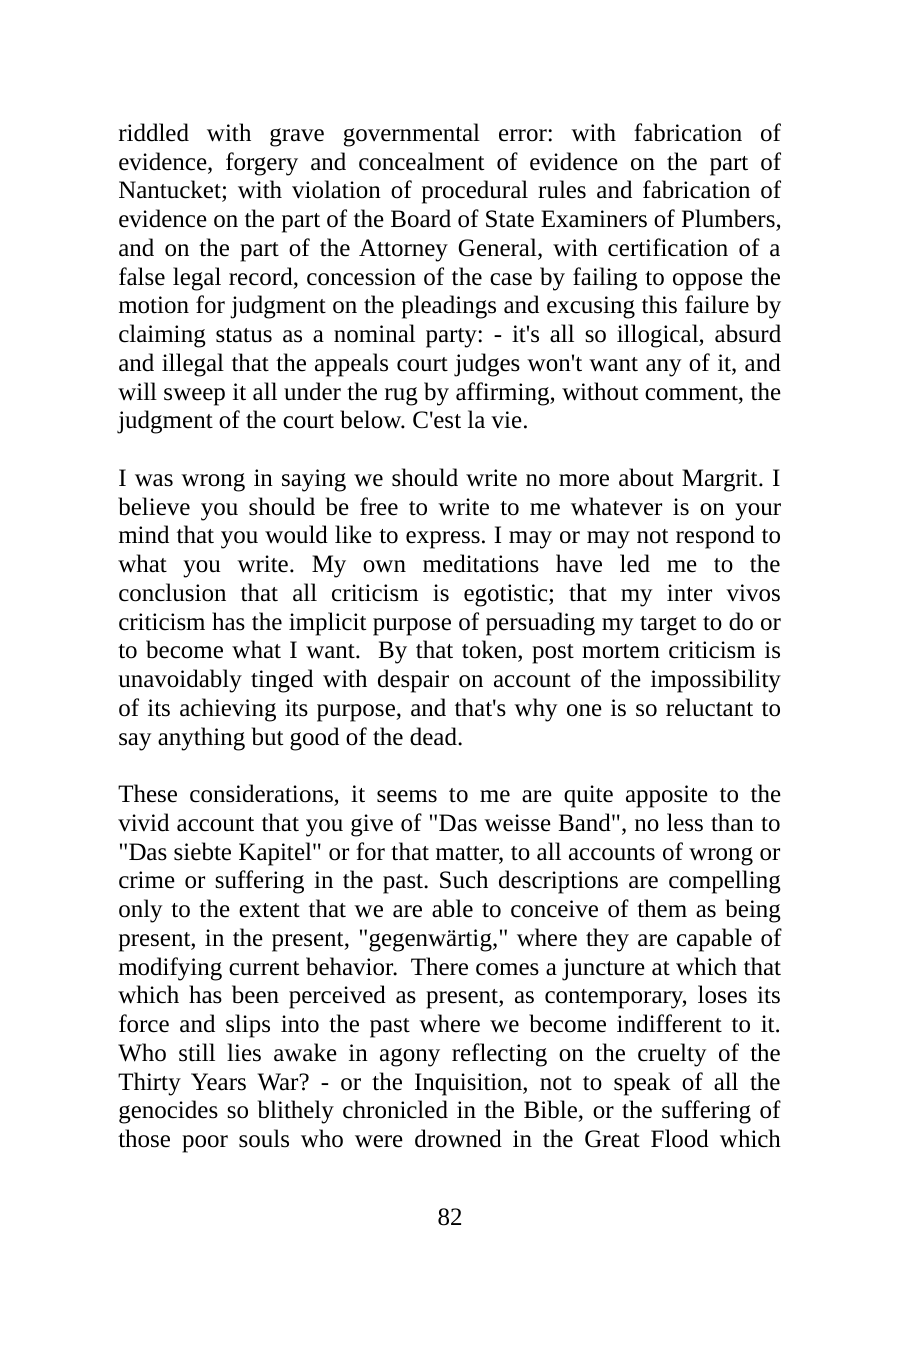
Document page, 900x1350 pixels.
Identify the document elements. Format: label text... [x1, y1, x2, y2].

text I was wrong in saying we should write no more about Margrit. I believe you should be free to write to me whatever is on your mind that you would like to express. I may or may not respond to what you write. My own meditations have led me to the conclusion that all criticism is egotistic; that my inter vivos criticism has the implicit purpose of persuading my target to do or to become what I want. By that token, post mortem criticism is unavoidably tinged with despair on account of the impossibility of its achieving its purpose, and that's why one is so reluctant to say anything but good of the dead. [118, 463, 782, 751]
text These considerations, it seems to me are quite apposite to the vivid account that you give of "Das weisse Band", no less than to "Das siebte Kapitel" or for that matter, to all accounts of wrong or crime or suffering in the past. Such descriptions are compelling only to the extent that we are able to conceive of them as being present, in the present, "gegenwärtig," where they are capable of modifying current behavior. There comes a juncture at which that which has been perceived as present, as contemporary, loses its force and slips into the past where we become indifferent to it. Who still lies awake in agony reflecting on the cruelty of the Thirty Years War? - or the Inquisition, not to speak of all the genocides so blithely chronicled in the Bible, or the suffering of those poor souls who were drowned in the Great Flood which [118, 779, 782, 1153]
text riddled with grave governmental error: with fabrication of evidence, forgery and concealment of evidence on the part of Nantucket; with violation of procedural rules and fabrication of evidence on the part of the Board of State Examiners of Plumbers, and on the part of the Attorney General, with certification of a false legal record, concession of the case by failing to oppose the motion for judgment on the pleadings and excusing this failure by claiming status as a nominal party: - it's all so illogical, absurd and illegal that the appeals court judges won't want any of it, and will sweep it all under the rug by affirming, without comment, the judgment of the court below. C'est la vie. [118, 118, 782, 434]
